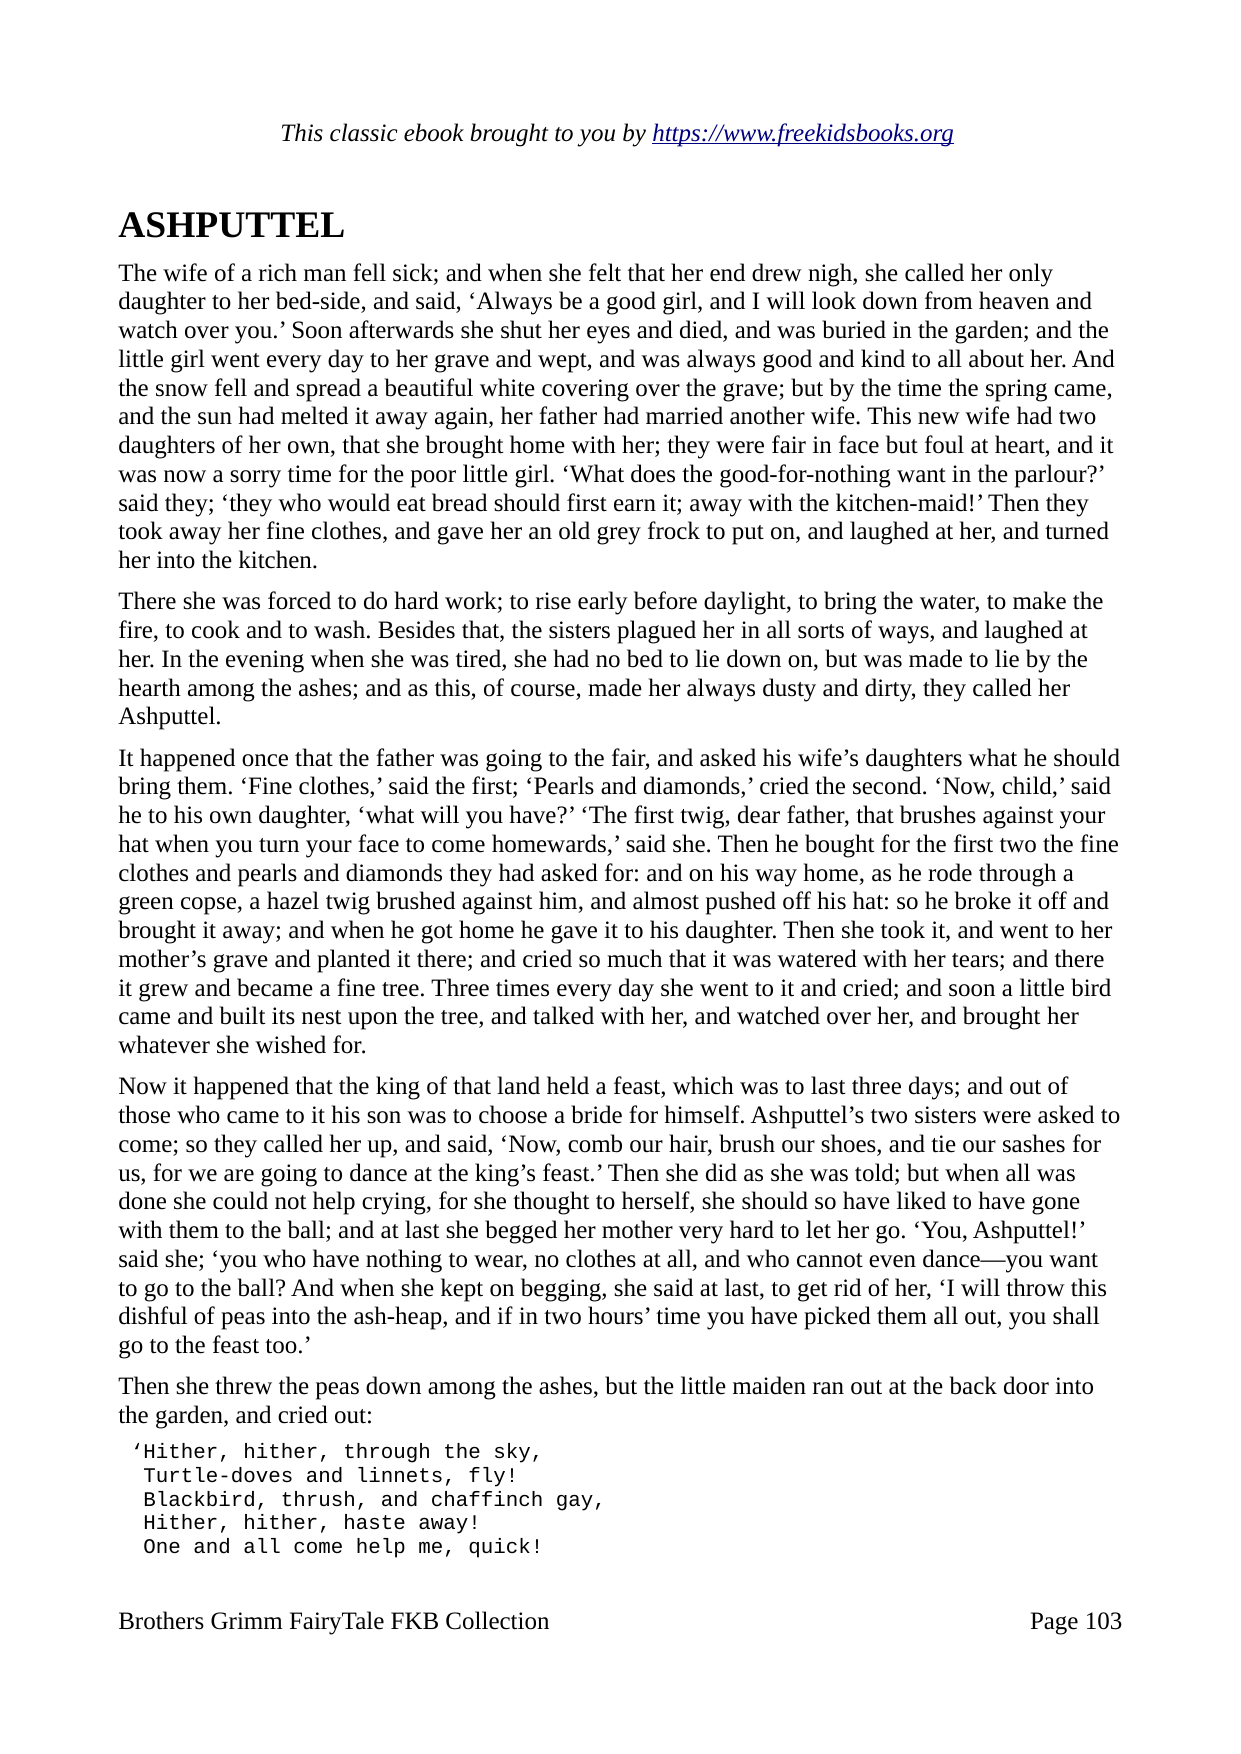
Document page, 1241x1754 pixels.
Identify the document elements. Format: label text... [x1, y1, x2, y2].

text The wife of a rich man fell sick; and when she felt that her end drew nigh, she called her only daughter to her bed-side, and said, ‘Always be a good girl, and I will look down from heaven and watch over you.’ Soon afterwards she shut her eyes and died, and was buried in the garden; and the little girl went every day to her grave and wept, and was always good and kind to all about her. And the snow fell and spread a beautiful white covering over the grave; but by the time the spring came, and the sun had melted it away again, her father had married another wife. This new wife had two daughters of her own, that she brought home with her; they were fair in face but foul at heart, and it was now a sorry time for the poor little girl. ‘What does the good-for-nothing want in the parlour?’ said they; ‘they who would eat bread should first earn it; away with the kitchen-maid!’ Then they took away her fine clothes, and gave her an old grey frock to put on, and laughed at her, and turned her into the kitchen. [118, 258, 1122, 574]
text There she was forced to do hard work; to rise early before daylight, to bring the water, to make the fire, to cook and to wash. Besides that, the sisters plagued her in all sorts of ways, and laughed at her. In the evening when she was tired, she had no bed to lie down on, but was made to lie by the hearth among the ashes; and as this, of course, made her always dusty and dirty, they called her Ashputtel. [118, 586, 1122, 730]
text ‘Hither, hither, through the sky, [118, 1441, 1122, 1465]
text One and all come help me, quick! [118, 1536, 1122, 1560]
text Turtle-doves and linnets, fly! [118, 1465, 1122, 1489]
text Hither, hither, haste away! [118, 1512, 1122, 1536]
text Then she threw the peas down among the ashes, but the little maiden ran out at the back door into the garden, and cried out: [118, 1371, 1122, 1429]
text Blackbird, thrush, and chaffinch gay, [118, 1489, 1122, 1512]
text Now it happened that the king of that land held a feast, which was to last three days; and out of those who came to it his son was to choose a bride for himself. Ashputtel’s two sisters were asked to come; so they called her up, and said, ‘Now, comb our hair, brush our shoes, and tie our sashes for us, for we are going to dance at the king’s feast.’ Then she did as she was told; but when all was done she could not help crying, for she thought to herself, she should so have liked to have gone with them to the ball; and at last she begged her mother very hard to let her go. ‘You, Ashputtel!’ said she; ‘you who have nothing to wear, no clothes at all, and who cannot even dance—you want to go to the ball? And when she kept on begging, she said at last, to get rid of her, ‘I will throw this dishful of peas into the ash-heap, and if in two hours’ time you have picked them all out, you shall go to the feast too.’ [118, 1071, 1122, 1359]
subtitle ASHPUTTEL [118, 202, 1122, 245]
text It happened once that the father was going to the fair, and asked his wife’s daughters what he should bring them. ‘Fine clothes,’ said the first; ‘Pearls and diamonds,’ cried the second. ‘Now, child,’ said he to his own daughter, ‘what will you have?’ ‘The first twig, dear father, that brushes against your hat when you turn your face to come homewards,’ said she. Then he bought for the first two the fine clothes and pearls and diamonds they had asked for: and on his way home, as he rode through a green copse, a hazel twig brushed against him, and almost pushed off his hat: so he broke it off and brought it away; and when he got home he gave it to his daughter. Then she took it, and went to her mother’s grave and planted it there; and cried so much that it was watered with her tears; and there it grew and became a fine tree. Three times every day she went to it and cried; and soon a little bird came and built its nest upon the tree, and talked with her, and watched over her, and brought her whatever she wished for. [118, 743, 1122, 1059]
